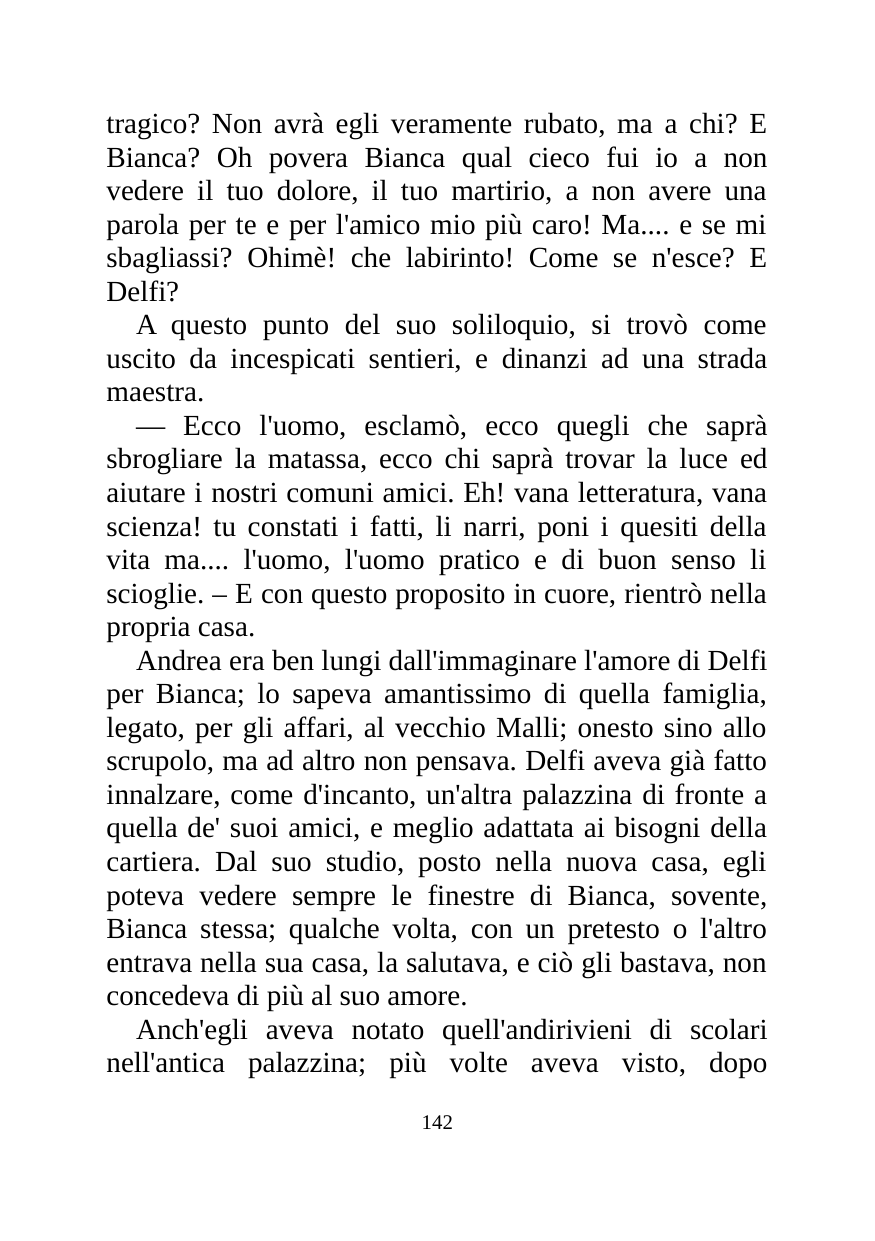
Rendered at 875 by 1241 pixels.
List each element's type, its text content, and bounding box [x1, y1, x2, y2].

text tragico? Non avrà egli veramente rubato, ma a chi? E Bianca? Oh povera Bianca qual cieco fui io a non vedere il tuo dolore, il tuo martirio, a non avere una parola per te e per l'amico mio più caro! Ma.... e se mi sbagliassi? Ohimè! che labirinto! Come se n'esce? E Delfi? [106, 106, 768, 307]
text — Ecco l'uomo, esclamò, ecco quegli che saprà sbrogliare la matassa, ecco chi saprà trovar la luce ed aiutare i nostri comuni amici. Eh! vana letteratura, vana scienza! tu constati i fatti, li narri, poni i quesiti della vita ma.... l'uomo, l'uomo pratico e di buon senso li scioglie. – E con questo proposito in cuore, rientrò nella propria casa. [106, 408, 768, 643]
text Anch'egli aveva notato quell'andirivieni di scolari nell'antica palazzina; più volte aveva visto, dopo [106, 1012, 768, 1079]
text Andrea era ben lungi dall'immaginare l'amore di Delfi per Bianca; lo sapeva amantissimo di quella famiglia, legato, per gli affari, al vecchio Malli; onesto sino allo scrupolo, ma ad altro non pensava. Delfi aveva già fatto innalzare, come d'incanto, un'altra palazzina di fronte a quella de' suoi amici, e meglio adattata ai bisogni della cartiera. Dal suo studio, posto nella nuova casa, egli poteva vedere sempre le finestre di Bianca, sovente, Bianca stessa; qualche volta, con un pretesto o l'altro entrava nella sua casa, la salutava, e ciò gli bastava, non concedeva di più al suo amore. [106, 643, 768, 1012]
text A questo punto del suo soliloquio, si trovò come uscito da incespicati sentieri, e dinanzi ad una strada maestra. [106, 307, 768, 408]
